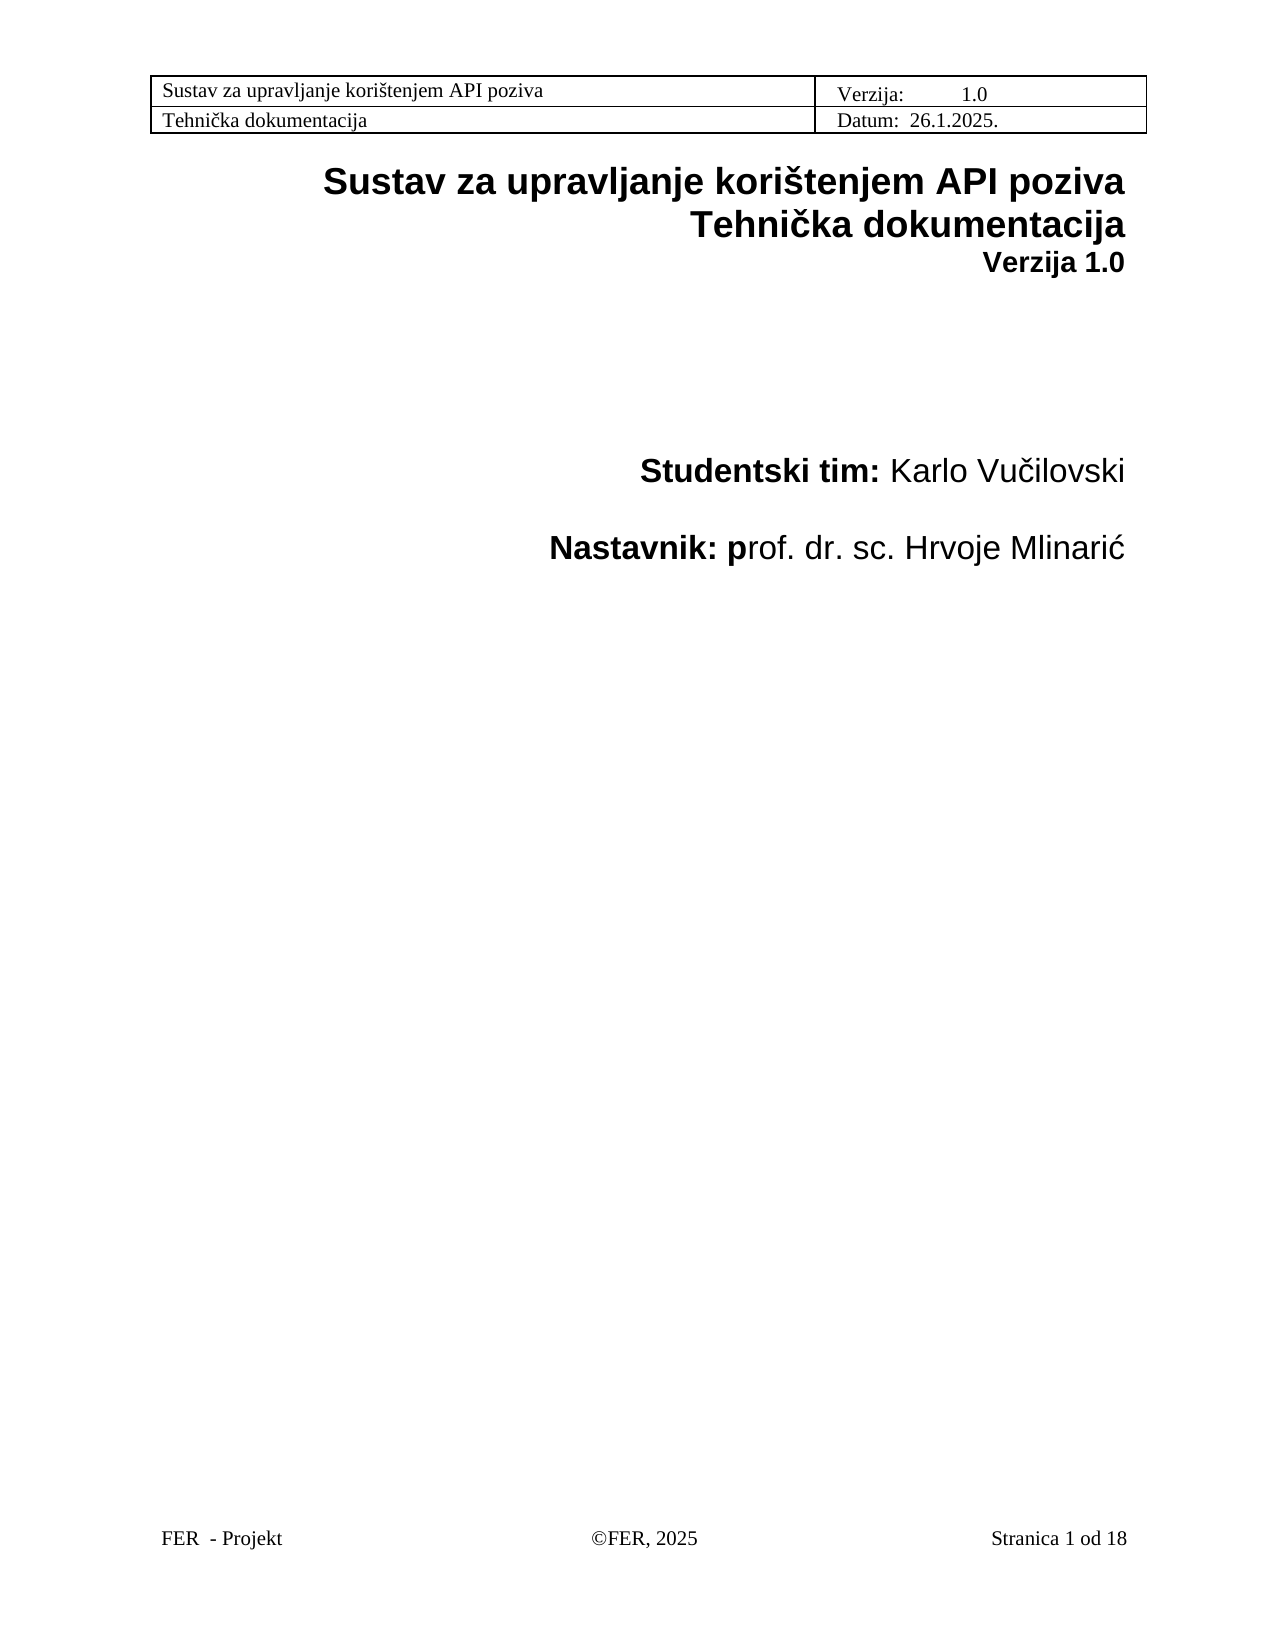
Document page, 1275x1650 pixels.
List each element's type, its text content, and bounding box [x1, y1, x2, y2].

title Studentski tim: Karlo Vučilovski [150, 451, 1125, 489]
title Tehnička dokumentacija [150, 202, 1125, 245]
title Sustav za upravljanje korištenjem API poziva [150, 159, 1125, 202]
title Nastavnik: prof. dr. sc. Hrvoje Mlinarić [150, 528, 1125, 566]
title Verzija 1.0 [150, 245, 1125, 279]
